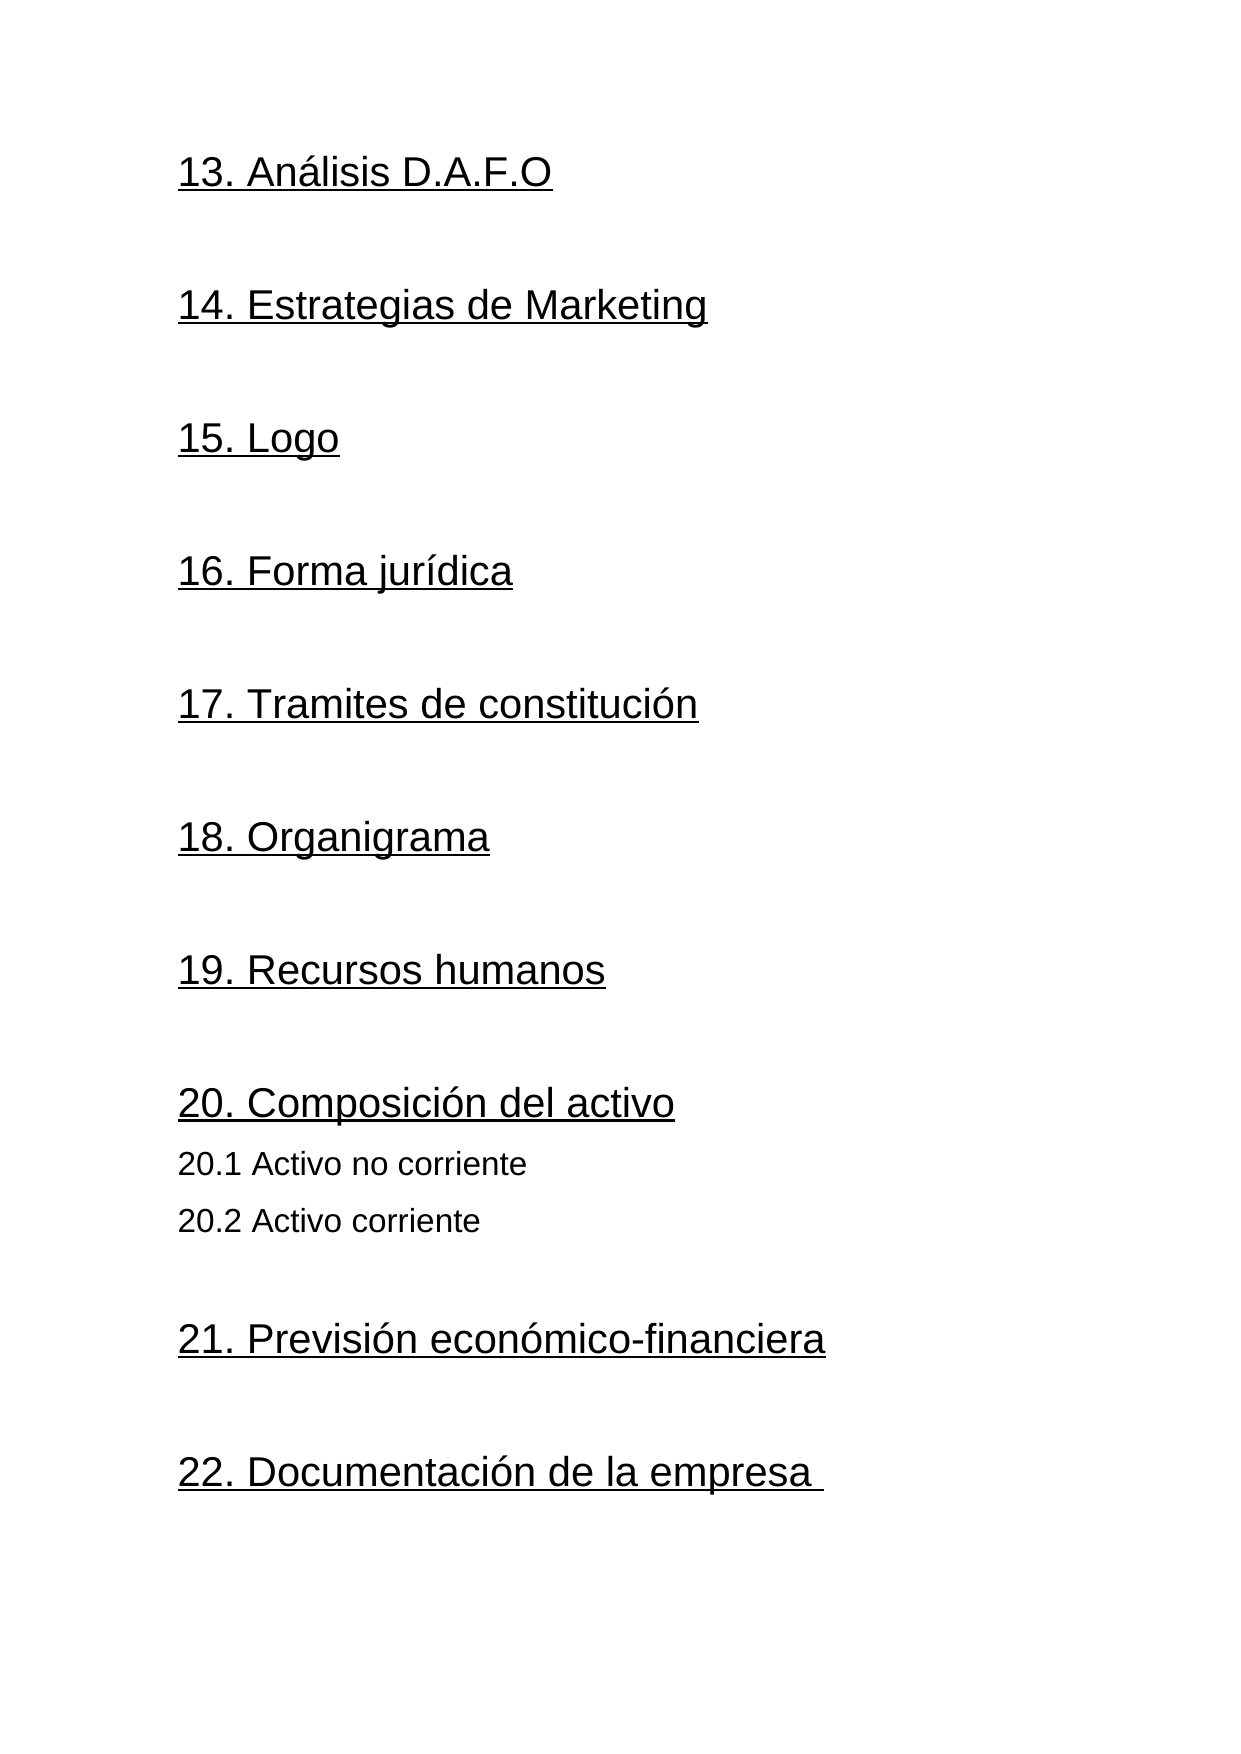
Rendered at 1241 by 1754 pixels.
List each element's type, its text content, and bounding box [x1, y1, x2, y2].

text 20.1 Activo no corriente [177, 1144, 1063, 1183]
text 19. Recursos humanos [177, 945, 1063, 993]
text 20. Composición del activo [177, 1078, 1063, 1126]
text 21. Previsión económico-financiera [177, 1314, 1063, 1362]
text 17. Tramites de constitución [177, 679, 1063, 727]
text 14. Estrategias de Marketing [177, 281, 1063, 328]
text 18. Organigrama [177, 812, 1063, 860]
text 20.2 Activo corriente [177, 1201, 1063, 1239]
text 13. Análisis D.A.F.O [177, 148, 1063, 196]
text 22. Documentación de la empresa [177, 1447, 1063, 1495]
text 16. Forma jurídica [177, 546, 1063, 594]
text 15. Logo [177, 413, 1063, 461]
